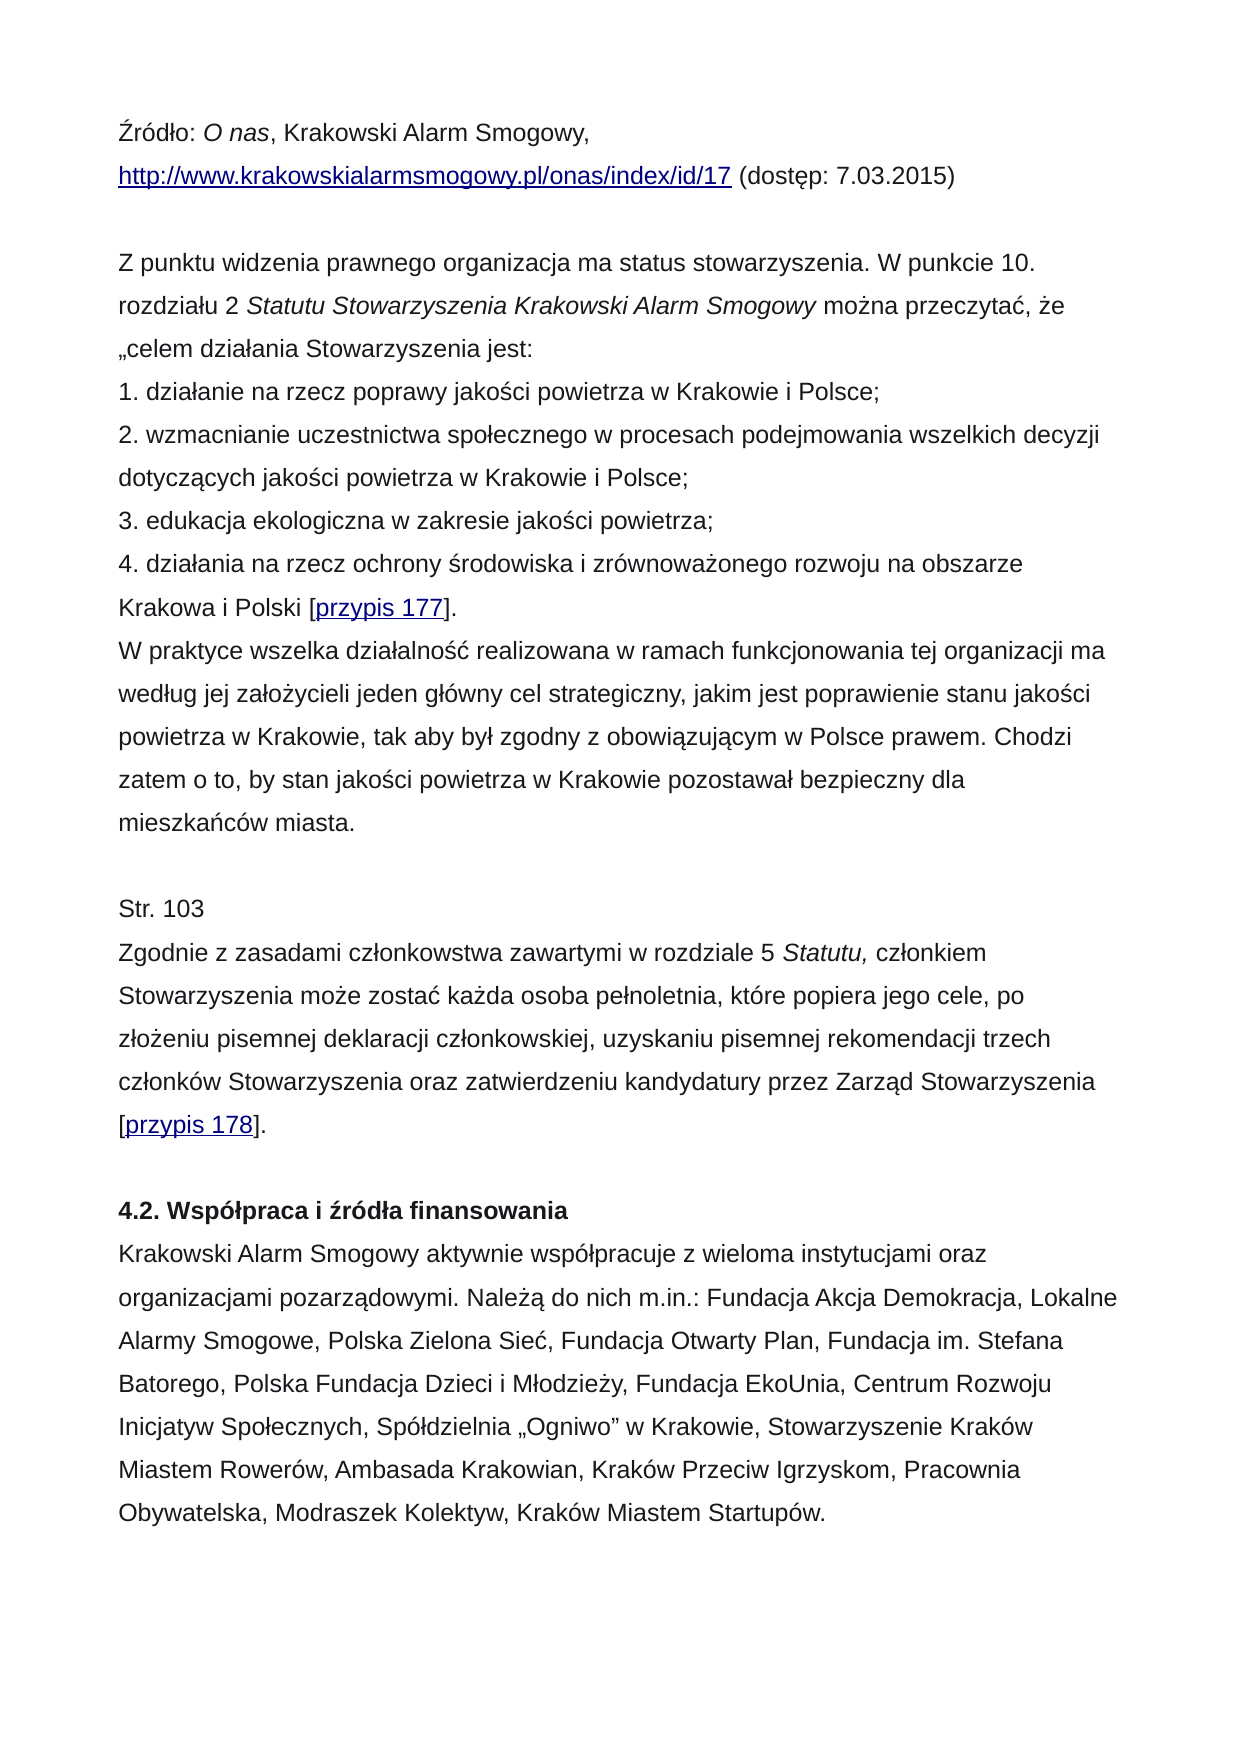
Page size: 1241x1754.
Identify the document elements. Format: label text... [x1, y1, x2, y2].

text Str. 103 [118, 894, 1122, 923]
subtitle 4.2. Współpraca i źródła finansowania [118, 1196, 1122, 1225]
text Zgodnie z zasadami członkowstwa zawartymi w rozdziale 5 Statutu, członkiem Stowarzyszenia może zostać każda osoba pełnoletnia, które popiera jego cele, po złożeniu pisemnej deklaracji członkowskiej, uzyskaniu pisemnej rekomendacji trzech członków Stowarzyszenia oraz zatwierdzeniu kandydatury przez Zarząd Stowarzyszenia [przypis 178]. [118, 937, 1122, 1139]
text Z punktu widzenia prawnego organizacja ma status stowarzyszenia. W punkcie 10. rozdziału 2 Statutu Stowarzyszenia Krakowski Alarm Smogowy można przeczytać, że „celem działania Stowarzyszenia jest: [118, 247, 1122, 362]
text Krakowski Alarm Smogowy aktywnie współpracuje z wieloma instytucjami oraz organizacjami pozarządowymi. Należą do nich m.in.: Fundacja Akcja Demokracja, Lokalne Alarmy Smogowe, Polska Zielona Sieć, Fundacja Otwarty Plan, Fundacja im. Stefana Batorego, Polska Fundacja Dzieci i Młodzieży, Fundacja EkoUnia, Centrum Rozwoju Inicjatyw Społecznych, Spółdzielnia „Ogniwo” w Krakowie, Stowarzyszenie Kraków Miastem Rowerów, Ambasada Krakowian, Kraków Przeciw Igrzyskom, Pracownia Obywatelska, Modraszek Kolektyw, Kraków Miastem Startupów. [118, 1239, 1122, 1527]
text 2. wzmacnianie uczestnictwa społecznego w procesach podejmowania wszelkich decyzji dotyczących jakości powietrza w Krakowie i Polsce; [118, 420, 1122, 492]
text 3. edukacja ekologiczna w zakresie jakości powietrza; [118, 506, 1122, 535]
text 1. działanie na rzecz poprawy jakości powietrza w Krakowie i Polsce; [118, 377, 1122, 406]
text W praktyce wszelka działalność realizowana w ramach funkcjonowania tej organizacji ma według jej założycieli jeden główny cel strategiczny, jakim jest poprawienie stanu jakości powietrza w Krakowie, tak aby był zgodny z obowiązującym w Polsce prawem. Chodzi zatem o to, by stan jakości powietrza w Krakowie pozostawał bezpieczny dla mieszkańców miasta. [118, 636, 1122, 837]
text Źródło: O nas, Krakowski Alarm Smogowy, http://www.krakowskialarmsmogowy.pl/onas/index/id/17 (dostęp: 7.03.2015) [118, 118, 1122, 190]
text 4. działania na rzecz ochrony środowiska i zrównoważonego rozwoju na obszarze Krakowa i Polski [przypis 177]. [118, 549, 1122, 621]
